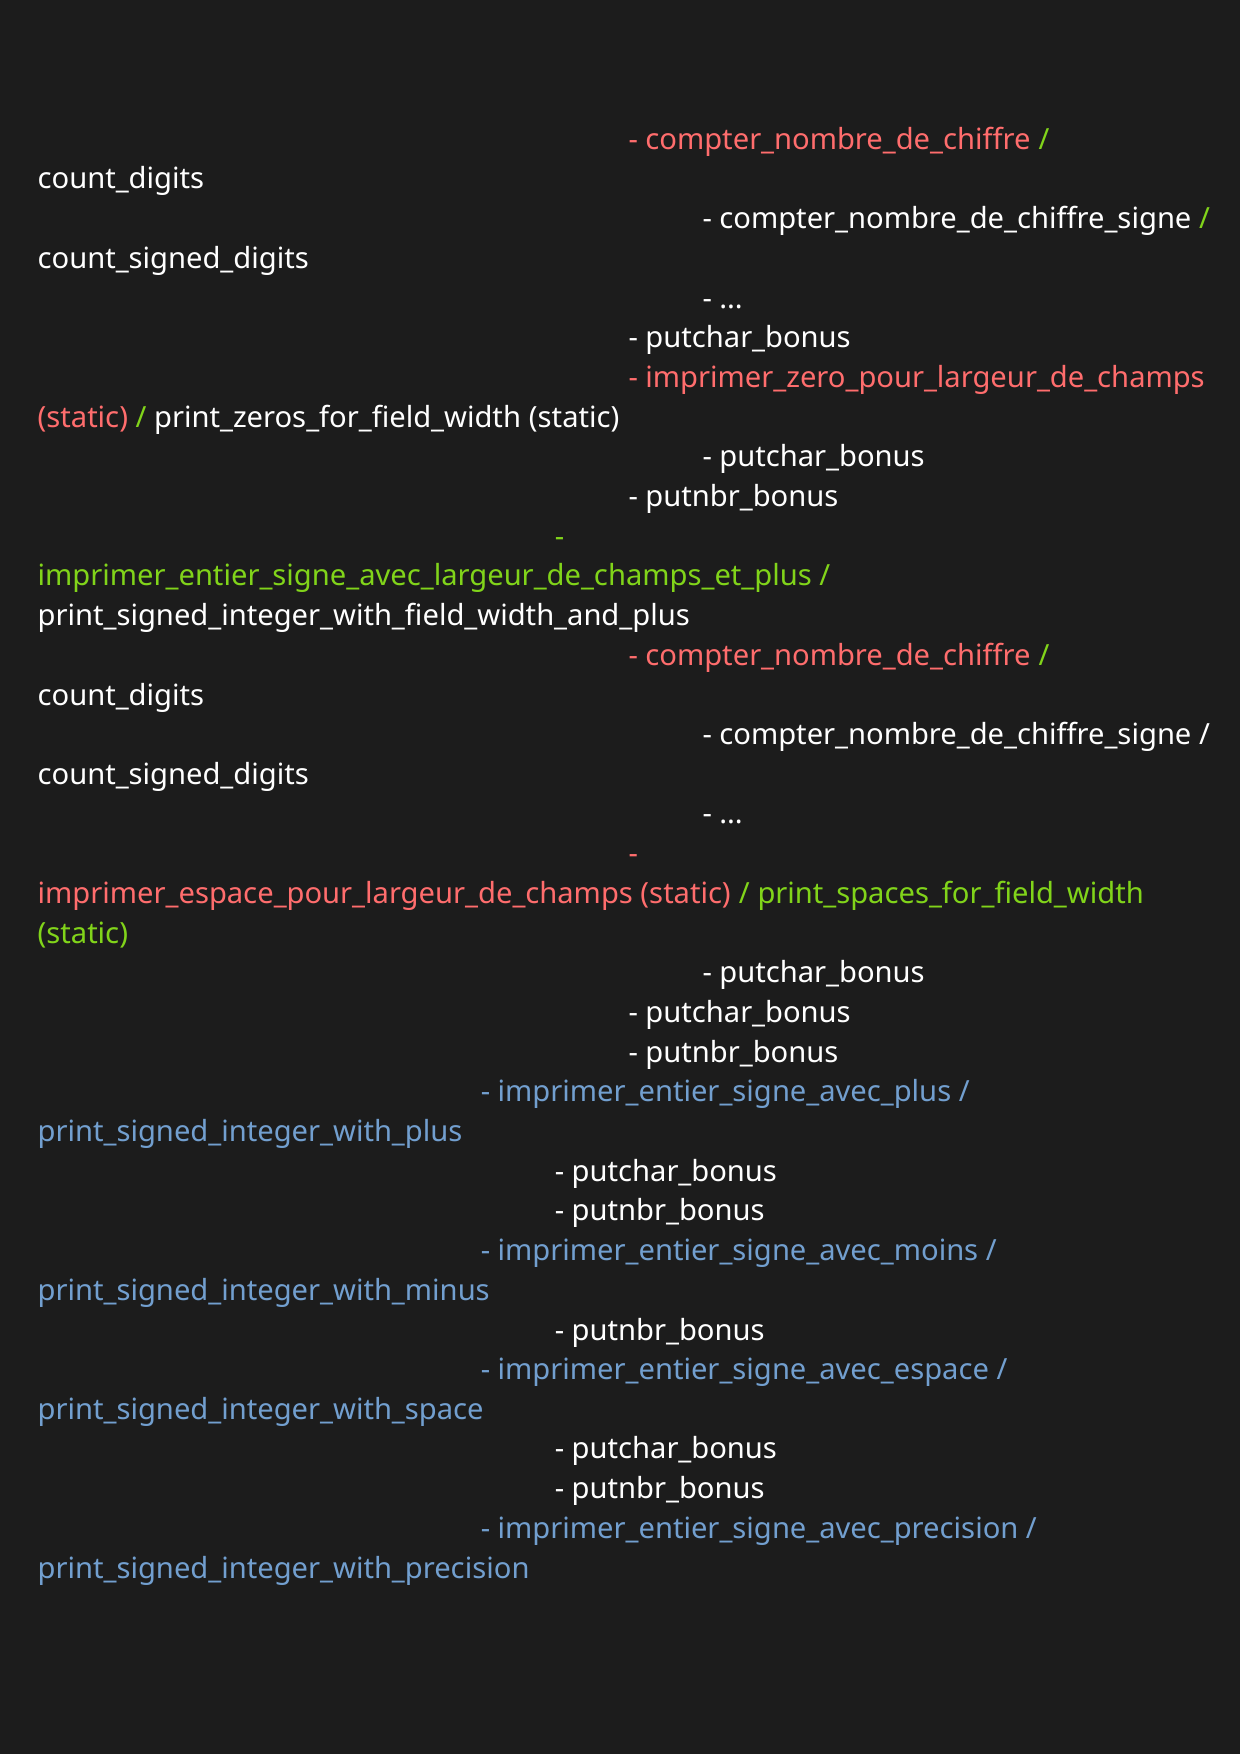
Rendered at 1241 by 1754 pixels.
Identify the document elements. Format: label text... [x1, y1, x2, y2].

text - putnbr_bonus [37, 475, 1212, 515]
text - putchar_bonus [37, 991, 1212, 1031]
text - imprimer_entier_signe_avec_largeur_de_champs_et_plus / print_signed_integer_with_field_width_and_plus [37, 515, 1212, 634]
text - putnbr_bonus [37, 1309, 1212, 1348]
text - compter_nombre_de_chiffre / count_digits [37, 118, 1212, 197]
text - putnbr_bonus [37, 1031, 1212, 1071]
text - imprimer_zero_pour_largeur_de_champs (static) / print_zeros_for_field_width (static) [37, 356, 1212, 436]
text - ... [37, 277, 1212, 317]
text - putnbr_bonus [37, 1467, 1212, 1507]
text - imprimer_entier_signe_avec_precision / print_signed_integer_with_precision [37, 1507, 1212, 1587]
text - ... [37, 793, 1212, 832]
text - compter_nombre_de_chiffre_signe / count_signed_digits [37, 713, 1212, 793]
text - imprimer_entier_signe_avec_plus / print_signed_integer_with_plus [37, 1071, 1212, 1150]
text - putchar_bonus [37, 1150, 1212, 1190]
text - imprimer_espace_pour_largeur_de_champs (static) / print_spaces_for_field_width (static) [37, 832, 1212, 952]
text - compter_nombre_de_chiffre / count_digits [37, 634, 1212, 713]
text - compter_nombre_de_chiffre_signe / count_signed_digits [37, 197, 1212, 277]
text - imprimer_entier_signe_avec_moins / print_signed_integer_with_minus [37, 1229, 1212, 1309]
text - putchar_bonus [37, 1428, 1212, 1467]
text - putchar_bonus [37, 436, 1212, 475]
text - putchar_bonus [37, 317, 1212, 356]
text - putchar_bonus [37, 952, 1212, 991]
text - putnbr_bonus [37, 1190, 1212, 1229]
text - imprimer_entier_signe_avec_espace / print_signed_integer_with_space [37, 1348, 1212, 1428]
